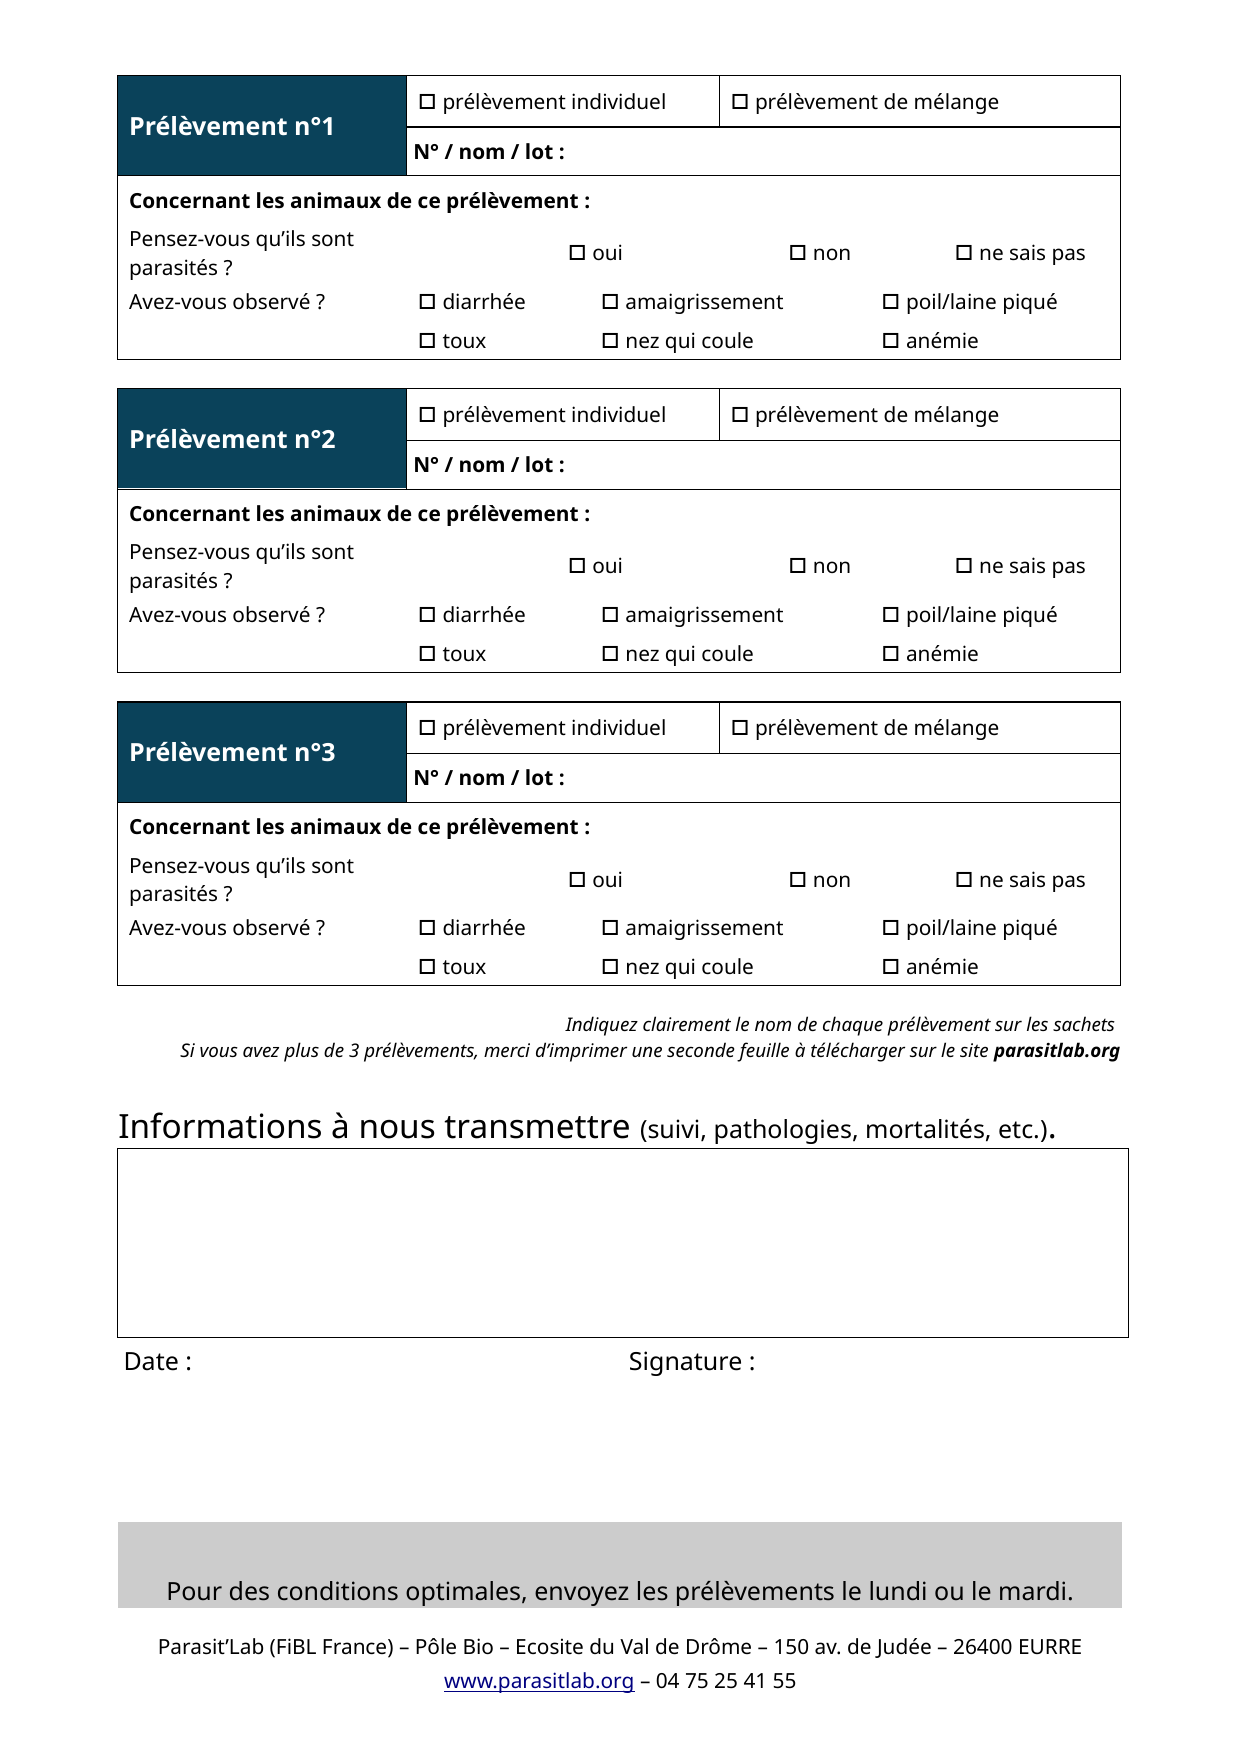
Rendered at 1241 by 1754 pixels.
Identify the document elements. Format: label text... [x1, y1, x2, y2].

table_cell  anémie [870, 634, 1120, 672]
table_cell  poil/laine piqué [870, 281, 1120, 321]
table_cell Pensez-vous qu’ils sont parasités ? [118, 851, 471, 908]
table_cell  toux [407, 948, 589, 985]
table_cell  anémie [870, 321, 1120, 359]
text Si vous avez plus de 3 prélèvements, merci d’imprimer une seconde feuille à télécharger sur le site parasitlab.org [118, 1037, 1122, 1063]
table_header [118, 1149, 1128, 1337]
table_header  prélèvement individuel [407, 389, 719, 439]
table_cell Pensez-vous qu’ils sont parasités ? [118, 224, 471, 281]
table_cell  anémie [870, 948, 1120, 985]
table_cell  non [719, 851, 920, 908]
table_cell  oui [471, 224, 719, 281]
table_cell  nez qui coule [590, 948, 870, 985]
table_cell Concernant les animaux de ce prélèvement : [118, 803, 1120, 851]
table_cell [118, 634, 407, 672]
table_header Prélèvement n°2 [118, 389, 406, 488]
table_cell [118, 321, 407, 359]
table_header  prélèvement individuel [407, 703, 719, 753]
table_cell Date : [118, 1338, 623, 1383]
table_cell  poil/laine piqué [870, 594, 1120, 634]
table_cell N° / nom / lot : [407, 128, 1120, 175]
table_header Prélèvement n°3 [118, 703, 406, 802]
table_cell Pensez-vous qu’ils sont parasités ? [118, 538, 471, 594]
table_header Prélèvement n°1 [118, 76, 406, 175]
table_cell  amaigrissement [590, 908, 870, 948]
table_cell Avez-vous observé ? [118, 908, 407, 948]
table_cell Concernant les animaux de ce prélèvement : [118, 490, 1120, 537]
table_cell  diarrhée [407, 908, 589, 948]
table_cell  toux [407, 634, 589, 672]
table_header  prélèvement de mélange [720, 703, 1120, 753]
table_cell  poil/laine piqué [870, 908, 1120, 948]
table_cell  oui [471, 851, 719, 908]
text Indiquez clairement le nom de chaque prélèvement sur les sachets [118, 1012, 1122, 1037]
table_cell  ne sais pas [920, 224, 1120, 281]
table_header  prélèvement de mélange [720, 389, 1120, 439]
text Pour des conditions optimales, envoyez les prélèvements le lundi ou le mardi. [118, 1574, 1122, 1608]
table_cell  oui [471, 538, 719, 594]
table_cell  amaigrissement [590, 281, 870, 321]
table_cell Avez-vous observé ? [118, 281, 407, 321]
table_cell Signature : [623, 1338, 1128, 1383]
table_cell  ne sais pas [920, 851, 1120, 908]
table_cell Avez-vous observé ? [118, 594, 407, 634]
table_cell Concernant les animaux de ce prélèvement : [118, 176, 1120, 224]
table_cell  diarrhée [407, 281, 589, 321]
table_cell  toux [407, 321, 589, 359]
table_header  prélèvement de mélange [720, 76, 1120, 126]
table_cell  amaigrissement [590, 594, 870, 634]
table_cell  diarrhée [407, 594, 589, 634]
table_cell N° / nom / lot : [407, 754, 1120, 802]
table_cell  nez qui coule [590, 634, 870, 672]
table_header  prélèvement individuel [407, 76, 719, 126]
table_cell  non [719, 224, 920, 281]
table_cell  nez qui coule [590, 321, 870, 359]
text Informations à nous transmettre (suivi, pathologies, mortalités, etc.). [118, 1102, 1122, 1148]
table_cell N° / nom / lot : [407, 441, 1120, 488]
table_cell [118, 948, 407, 985]
table_cell  non [719, 538, 920, 594]
table_cell  ne sais pas [920, 538, 1120, 594]
